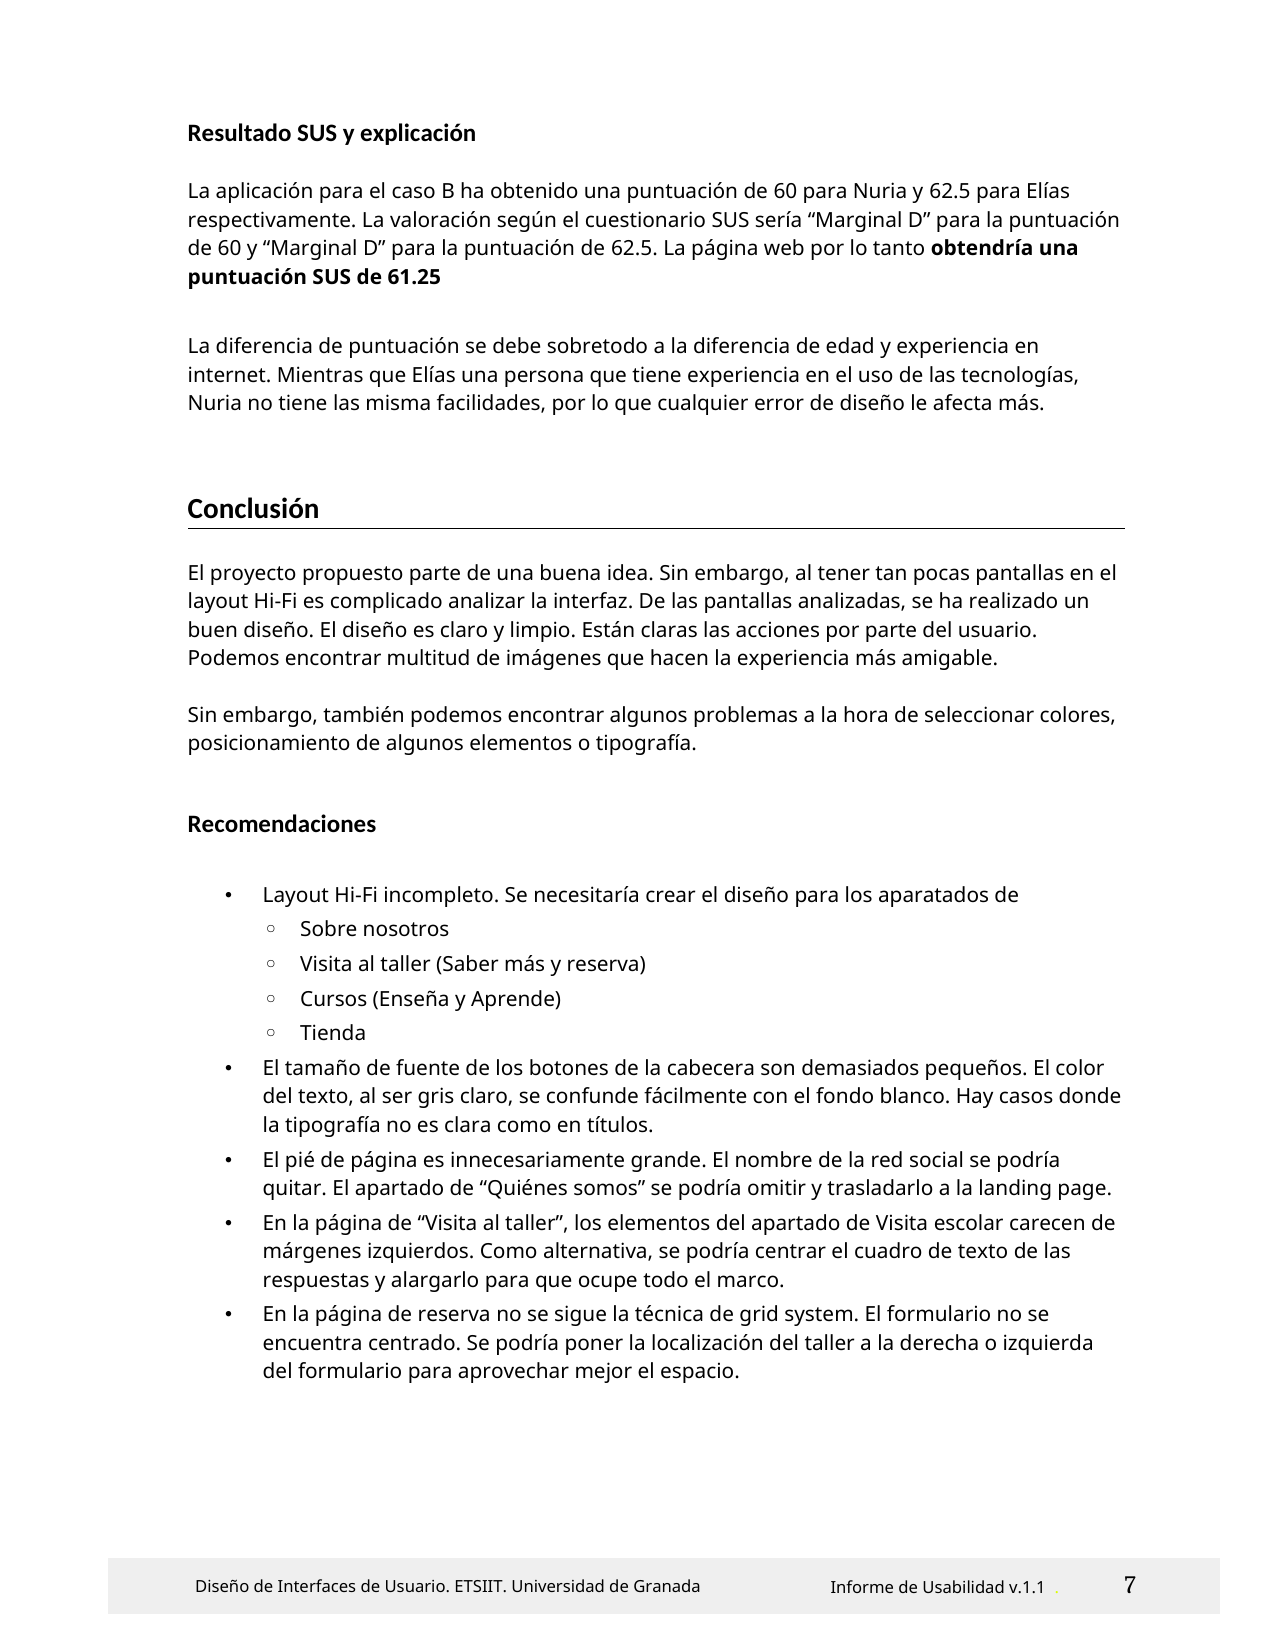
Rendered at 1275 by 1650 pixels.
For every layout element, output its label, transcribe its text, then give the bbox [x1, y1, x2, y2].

text Recomendaciones [187, 808, 1125, 839]
list Cursos (Enseña y Aprende) [262, 984, 1125, 1012]
text Resultado SUS y explicación [187, 117, 1125, 148]
text La aplicación para el caso B ha obtenido una puntuación de 60 para Nuria y 62.5 para Elías respectivamente. La valoración según el cuestionario SUS sería “Marginal D” para la puntuación de 60 y “Marginal D” para la puntuación de 62.5. La página web por lo tanto obtendría una puntuación SUS de 61.25 [187, 177, 1125, 290]
text Conclusión [187, 491, 1125, 529]
list En la página de reserva no se sigue la técnica de grid system. El formulario no se encuentra centrado. Se podría poner la localización del taller a la derecha o izquierda del formulario para aprovechar mejor el espacio. [225, 1299, 1125, 1385]
text Sin embargo, también podemos encontrar algunos problemas a la hora de seleccionar colores, posicionamiento de algunos elementos o tipografía. [187, 700, 1125, 757]
list El tamaño de fuente de los botones de la cabecera son demasiados pequeños. El color del texto, al ser gris claro, se confunde fácilmente con el fondo blanco. Hay casos donde la tipografía no es clara como en títulos. [225, 1053, 1125, 1138]
text La diferencia de puntuación se debe sobretodo a la diferencia de edad y experiencia en internet. Mientras que Elías una persona que tiene experiencia en el uso de las tecnologías, Nuria no tiene las misma facilidades, por lo que cualquier error de diseño le afecta más. [187, 331, 1125, 417]
list El pié de página es innecesariamente grande. El nombre de la red social se podría quitar. El apartado de “Quiénes somos” se podría omitir y trasladarlo a la landing page. [225, 1145, 1125, 1202]
list Tienda [262, 1018, 1125, 1047]
list Visita al taller (Saber más y reserva) [262, 949, 1125, 977]
text El proyecto propuesto parte de una buena idea. Sin embargo, al tener tan pocas pantallas en el layout Hi-Fi es complicado analizar la interfaz. De las pantallas analizadas, se ha realizado un buen diseño. El diseño es claro y limpio. Están claras las acciones por parte del usuario. Podemos encontrar multitud de imágenes que hacen la experiencia más amigable. [187, 558, 1125, 672]
list En la página de “Visita al taller”, los elementos del apartado de Visita escolar carecen de márgenes izquierdos. Como alternativa, se podría centrar el cuadro de texto de las respuestas y alargarlo para que ocupe todo el marco. [225, 1208, 1125, 1293]
list Sobre nosotros [262, 914, 1125, 943]
list Layout Hi-Fi incompleto. Se necesitaría crear el diseño para los aparatados de [225, 880, 1125, 908]
